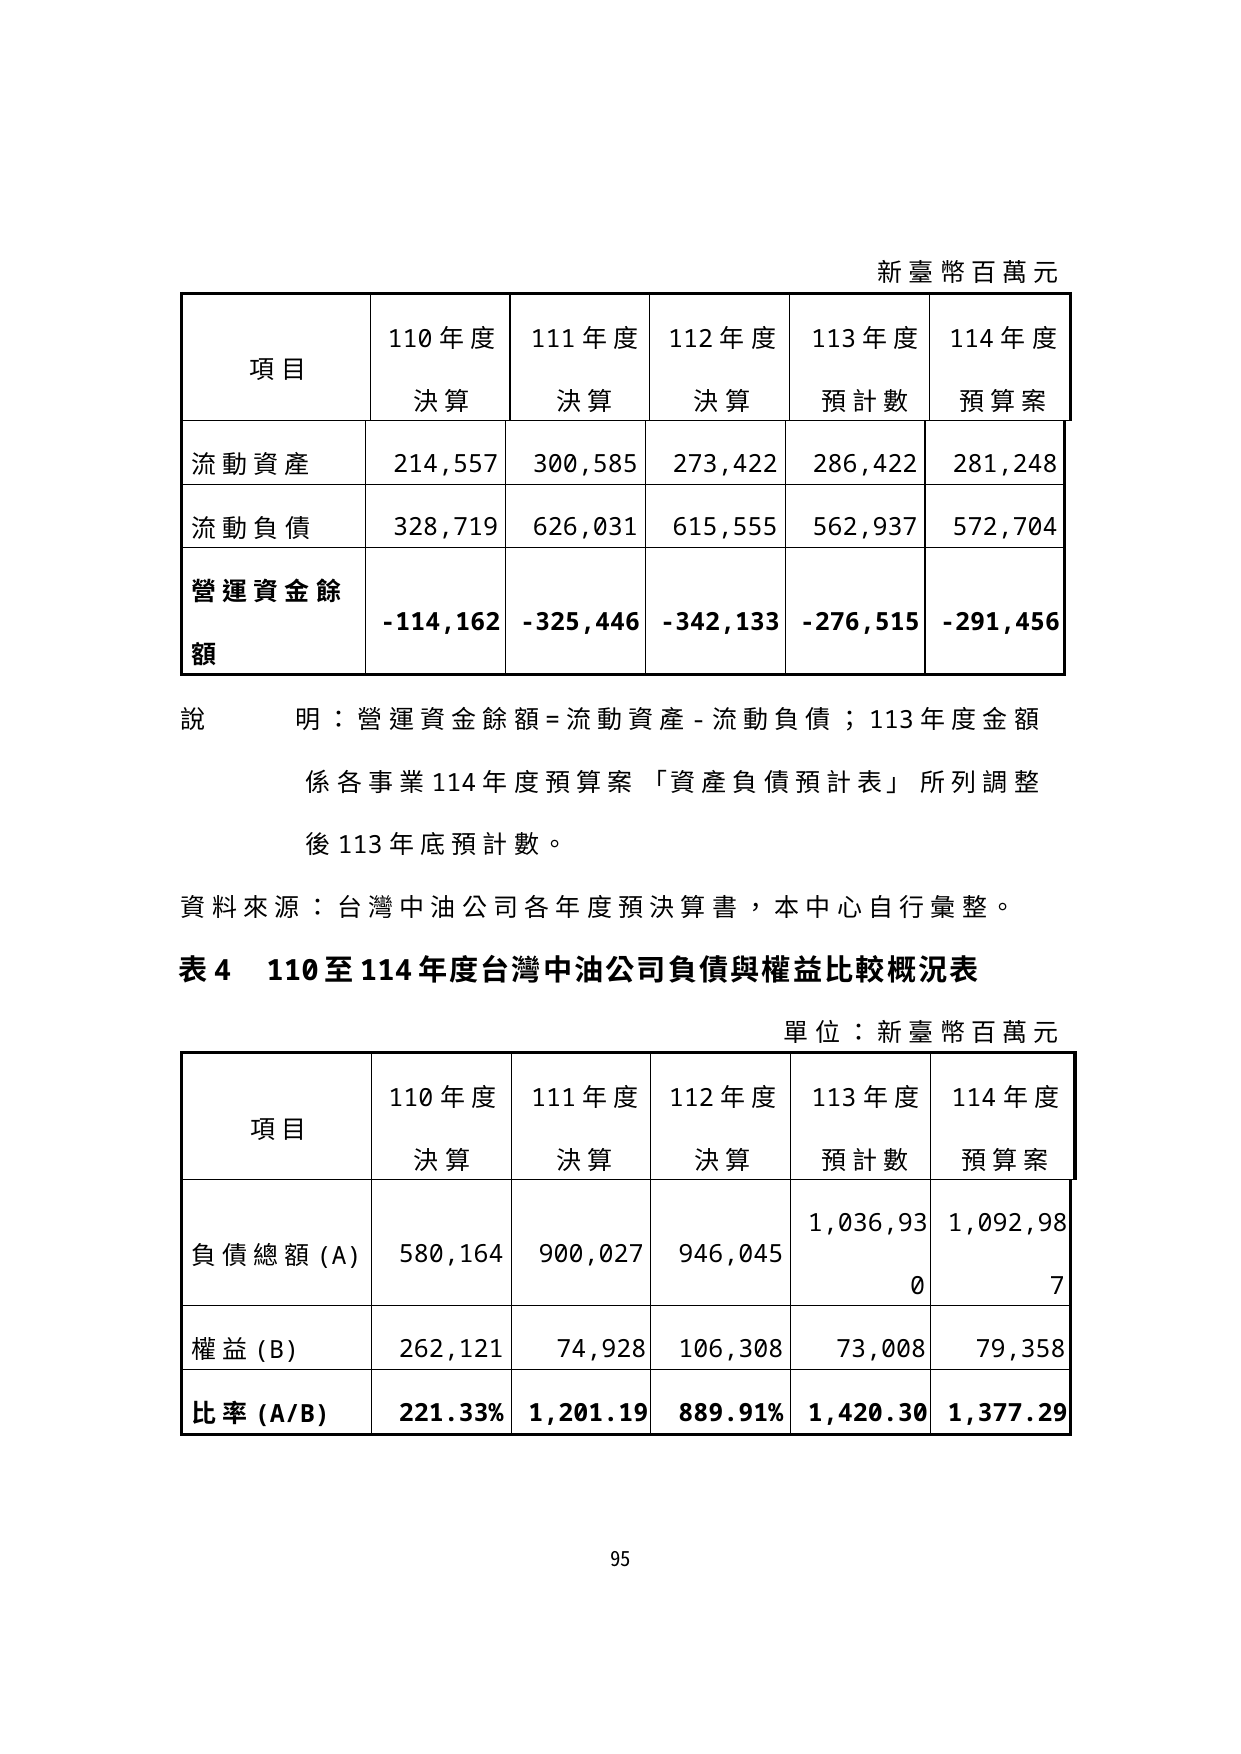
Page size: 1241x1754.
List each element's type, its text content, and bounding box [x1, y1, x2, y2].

text 資料來源：台灣中油公司各年度預決算書，本中心自行彙整。 [177, 864, 1063, 926]
table_header 項目 [183, 295, 370, 420]
table_cell 946,045 [651, 1180, 790, 1305]
table_cell 572,704 [926, 485, 1063, 547]
table_cell 79,358 [931, 1306, 1069, 1369]
table_cell 營運資金餘額 [183, 548, 365, 673]
table_cell -291,456 [926, 548, 1063, 673]
table_cell -276,515 [786, 548, 924, 673]
table_cell 1,201.19 [512, 1370, 650, 1432]
table_cell 73,008 [791, 1306, 930, 1369]
table_header 項目 [183, 1054, 371, 1179]
table_cell 281,248 [926, 421, 1063, 483]
table_header 113年度 預計數 [791, 1054, 930, 1179]
table_cell 262,121 [372, 1306, 511, 1369]
table_header 111年度 決算 [512, 1054, 650, 1179]
table_cell 300,585 [506, 421, 645, 483]
table_cell 562,937 [786, 485, 924, 547]
table_cell 221.33% [372, 1370, 511, 1432]
table_cell 1,092,987 [931, 1180, 1069, 1305]
table_cell 615,555 [646, 485, 785, 547]
table_cell 214,557 [366, 421, 505, 483]
table_cell [1066, 421, 1070, 483]
table_cell 328,719 [366, 485, 505, 547]
table_header 110年度 決算 [371, 295, 509, 420]
table_cell 74,928 [512, 1306, 650, 1369]
table_header 111年度 決算 [511, 295, 649, 420]
table_cell 權益(B) [183, 1306, 371, 1369]
table_cell 273,422 [646, 421, 785, 483]
table_cell [1066, 547, 1070, 673]
table_header 113年度 預計數 [790, 295, 929, 420]
table_header 112年度 決算 [650, 295, 789, 420]
table_cell 900,027 [512, 1180, 650, 1305]
table_cell 889.91% [651, 1370, 790, 1432]
table_cell 626,031 [506, 485, 645, 547]
table_cell 比率(A/B) [183, 1370, 371, 1432]
table_header 114年度 預算案 [931, 1054, 1073, 1179]
table_header 112年度 決算 [651, 1054, 790, 1179]
text 單位：新臺幣百萬元 [177, 989, 1063, 1051]
table_cell -114,162 [366, 548, 505, 673]
table_cell 流動負債 [183, 485, 365, 547]
table_cell -325,446 [506, 548, 645, 673]
table_cell 286,422 [786, 421, 924, 483]
table_header 114年度 預算案 [930, 295, 1069, 420]
text 說 明：營運資金餘額=流動資產-流動負債；113年度金額係各事業114年度預算案「資產負債預計表」所列調整後113年底預計數。 [177, 676, 1063, 864]
table_cell 1,420.30 [791, 1370, 930, 1432]
table_cell 106,308 [651, 1306, 790, 1369]
table_cell 負債總額(A) [183, 1180, 371, 1305]
table_cell 1,377.29 [931, 1370, 1069, 1432]
table_cell 流動資產 [183, 421, 365, 483]
table_cell [1066, 484, 1070, 547]
text 表4 110至114年度台灣中油公司負債與權益比較概況表 [177, 926, 1063, 989]
table_cell 580,164 [372, 1180, 511, 1305]
table_cell 1,036,930 [791, 1180, 930, 1305]
table_cell -342,133 [646, 548, 785, 673]
text 新臺幣百萬元 [177, 229, 1063, 292]
table_header 110年度 決算 [372, 1054, 511, 1179]
